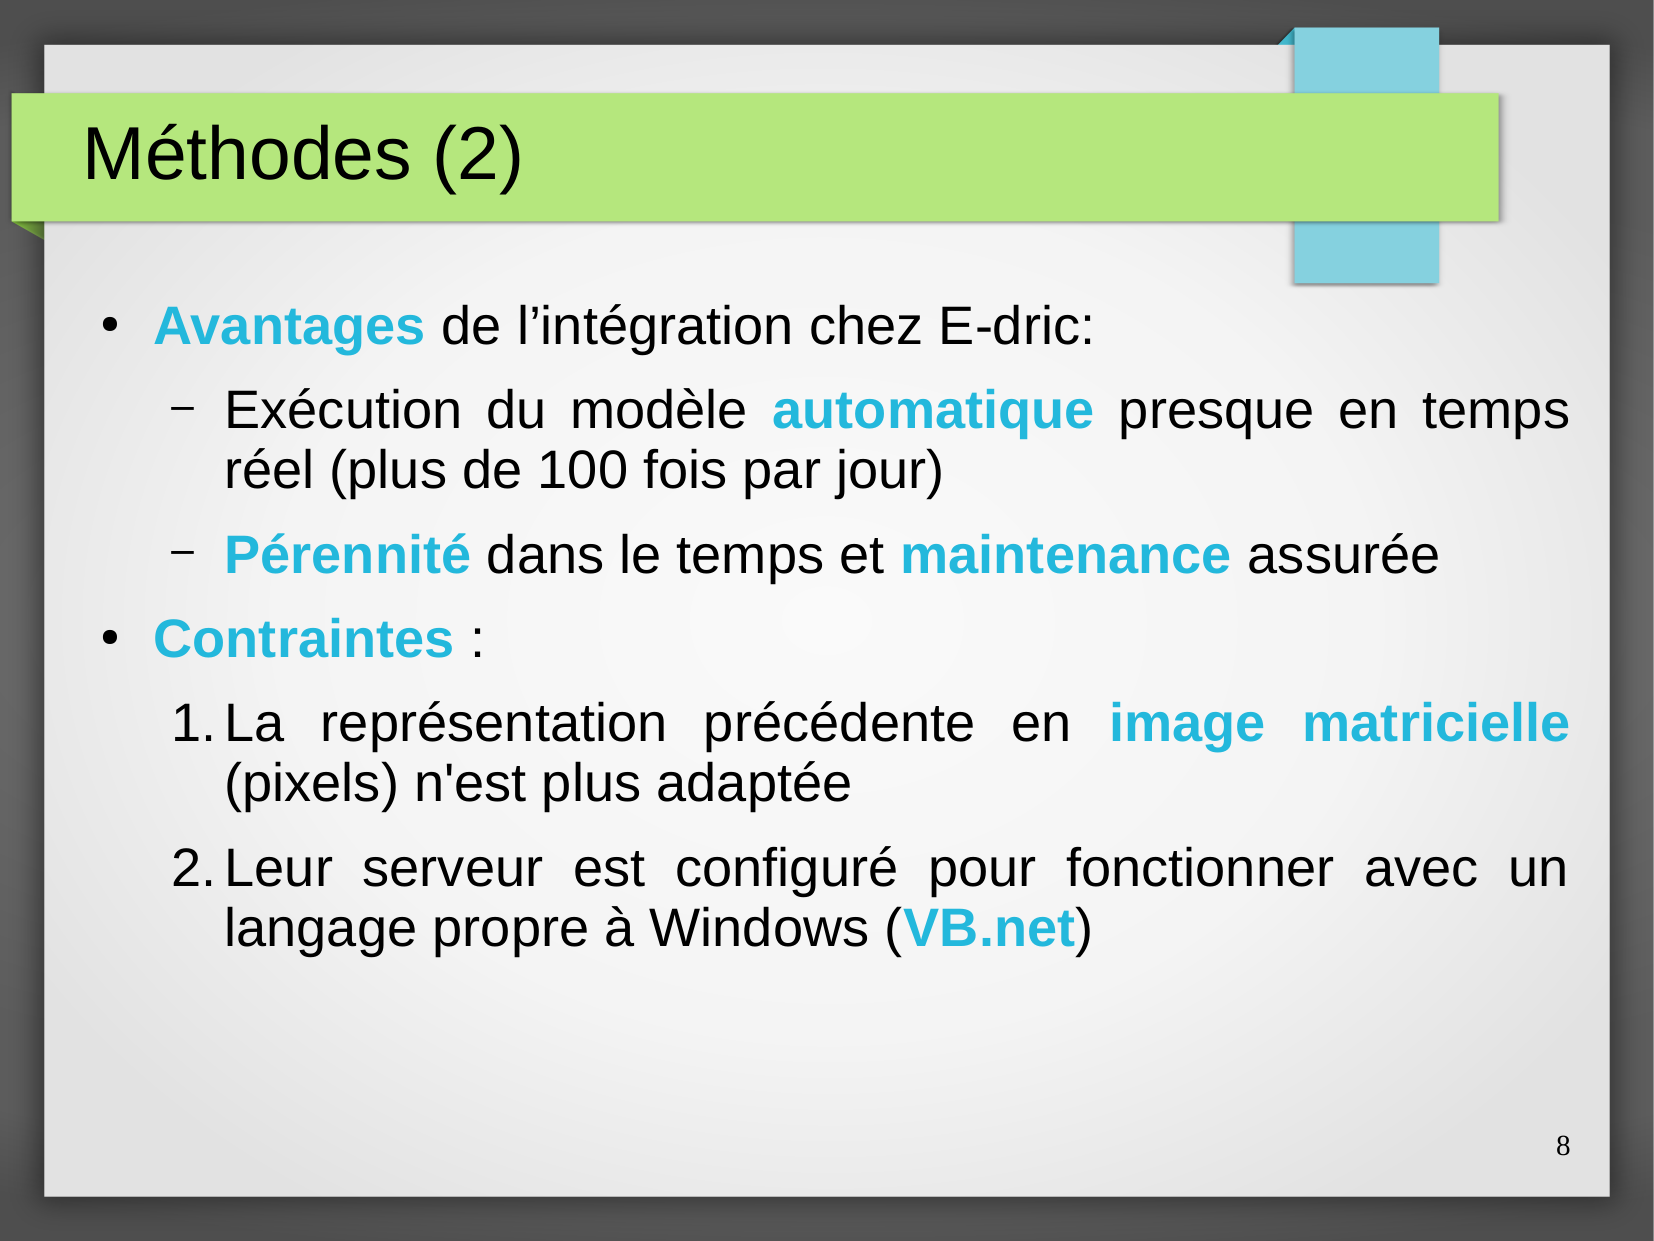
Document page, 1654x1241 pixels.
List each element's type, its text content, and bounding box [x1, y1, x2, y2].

picture [0, 0, 1654, 1241]
title Méthodes (2) [82, 94, 1264, 213]
list Avantages de l’intégration chez E-dric: Exécution du modèle automatique presque en temps réel (plus de 100 fois par jour) Pérennité dans le temps et maintenance assurée Contraintes : La représentation précédente en image matricielle (pixels) n'est plus adaptée Leur serveur est configuré pour fonctionner avec un langage propre à Windows (VB.net) [82, 295, 1571, 1015]
